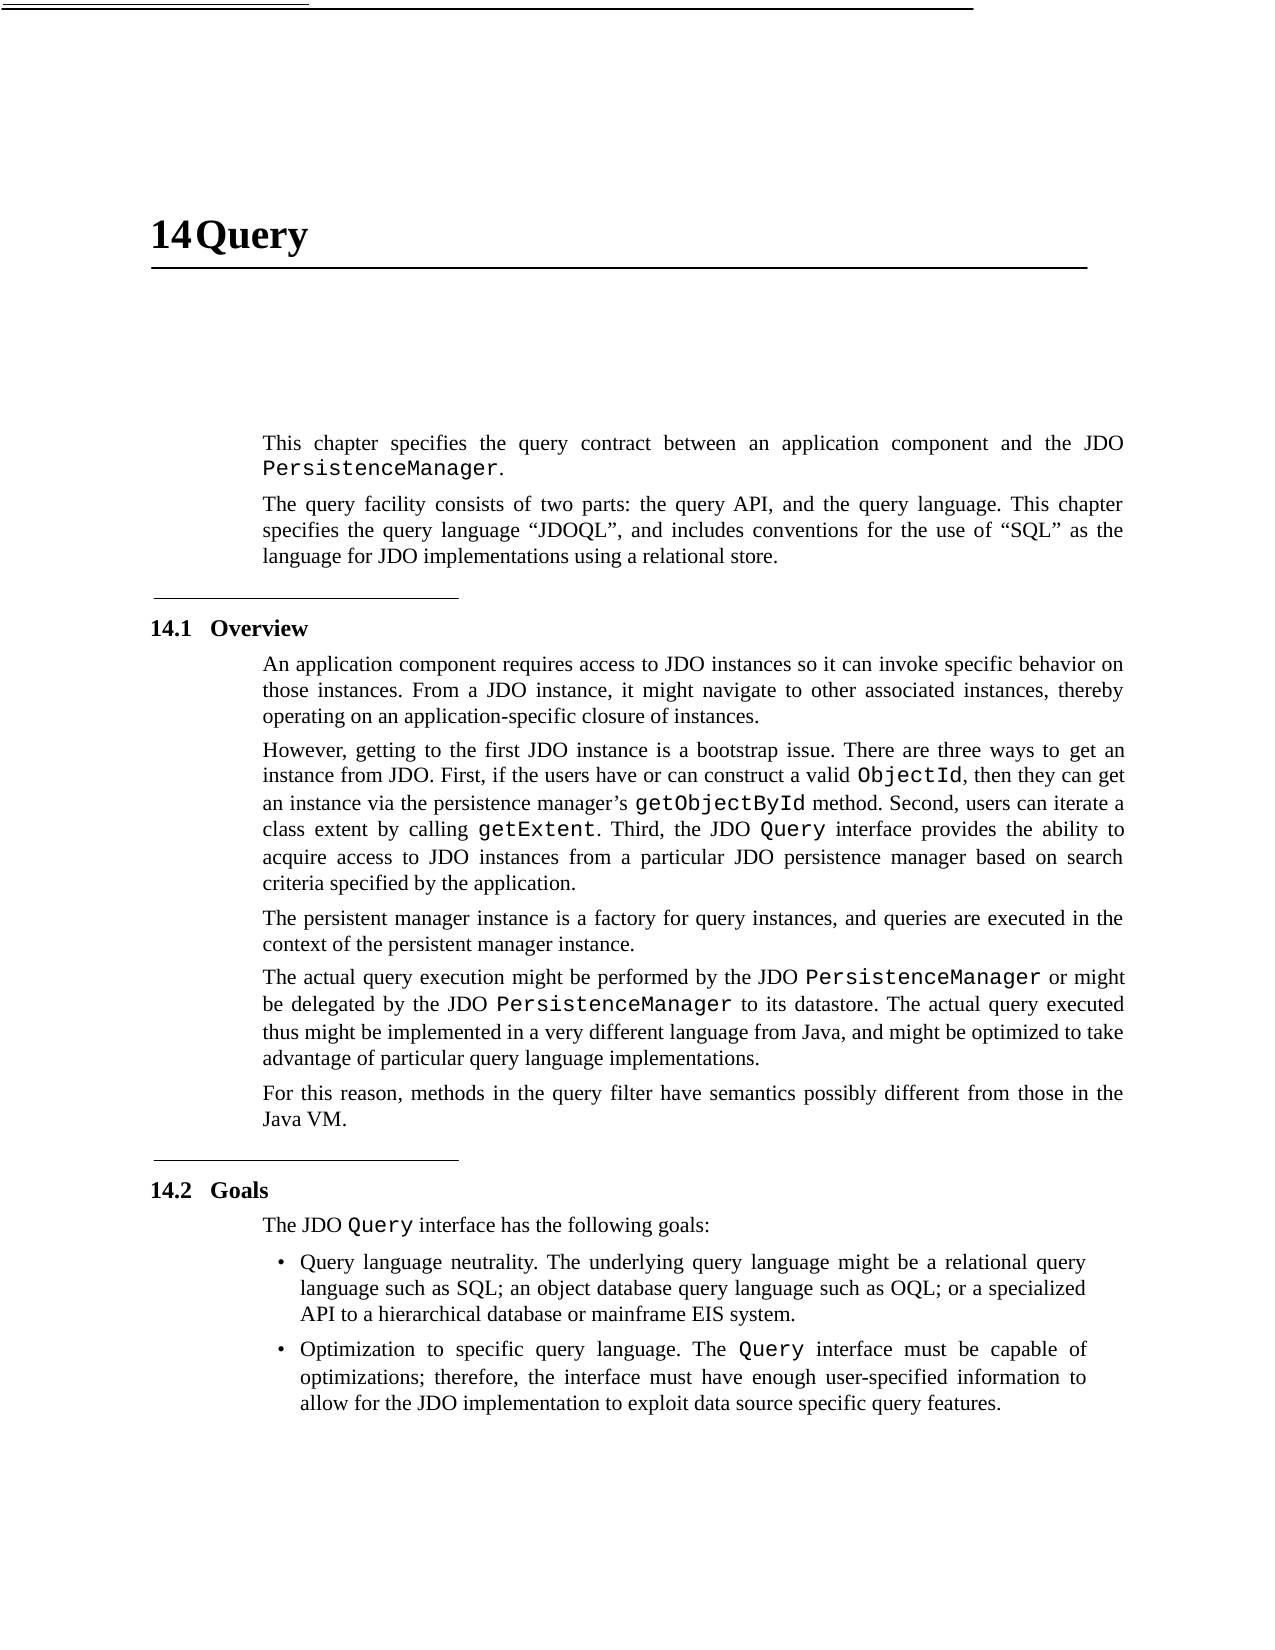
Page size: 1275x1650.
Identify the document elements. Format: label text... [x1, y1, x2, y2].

subtitle Overview [150, 614, 1125, 642]
subtitle Goals [150, 1177, 1125, 1204]
text • Query language neutrality. The underlying query language might be a relational query language such as SQL; an object database query language such as OQL; or a specialized API to a hierarchical database or mainframe EIS system. [277, 1248, 1087, 1326]
text An application component requires access to JDO instances so it can invoke specific behavior on those instances. From a JDO instance, it might navigate to other associated instances, thereby operating on an application-specific closure of instances. [262, 650, 1125, 728]
text This chapter specifies the query contract between an application component and the JDO PersistenceManager. [262, 429, 1125, 482]
text The JDO Query interface has the following goals: [262, 1212, 1125, 1239]
subtitle Query [150, 210, 1125, 258]
text The actual query execution might be performed by the JDO PersistenceManager or might be delegated by the JDO PersistenceManager to its datastore. The actual query executed thus might be implemented in a very different language from Java, and might be optimized to take advantage of particular query language implementations. [262, 964, 1125, 1070]
text • Optimization to specific query language. The Query interface must be capable of optimizations; therefore, the interface must have enough user-specified information to allow for the JDO implementation to exploit data source specific query features. [277, 1336, 1087, 1415]
text However, getting to the first JDO instance is a bootstrap issue. There are three ways to get an instance from JDO. First, if the users have or can construct a valid ObjectId, then they can get an instance via the persistence manager’s getObjectById method. Second, users can iterate a class extent by calling getExtent. Third, the JDO Query interface provides the ability to acquire access to JDO instances from a particular JDO persistence manager based on search criteria specified by the application. [262, 736, 1125, 896]
text The persistent manager instance is a factory for query instances, and queries are executed in the context of the persistent manager instance. [262, 904, 1125, 956]
text For this reason, methods in the query filter have semantics possibly different from those in the Java VM. [262, 1079, 1125, 1131]
text The query facility consists of two parts: the query API, and the query language. This chapter specifies the query language “JDOQL”, and includes conventions for the use of “SQL” as the language for JDO implementations using a relational store. [262, 490, 1125, 568]
